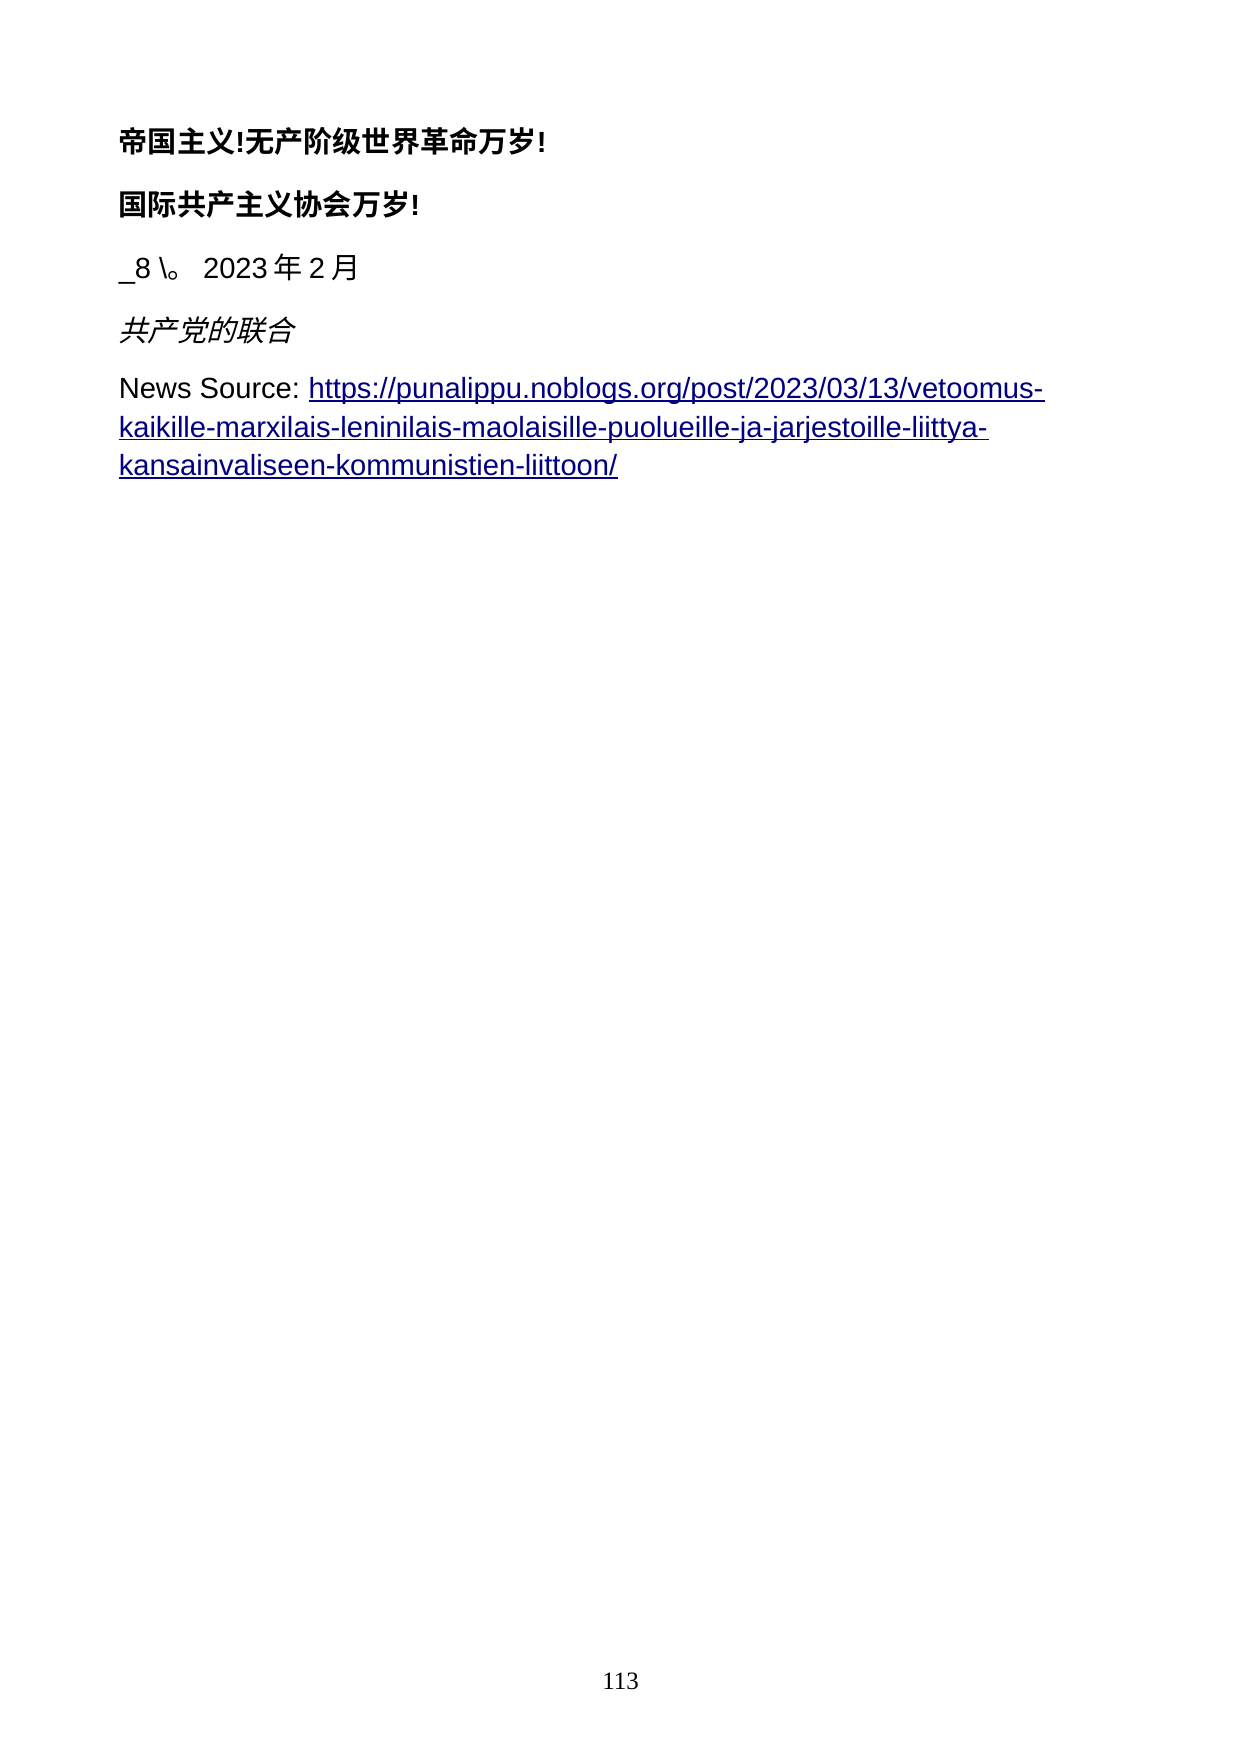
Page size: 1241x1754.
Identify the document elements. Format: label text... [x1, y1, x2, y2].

text News Source: https://punalippu.noblogs.org/post/2023/03/13/vetoomus-kaikille-marxilais-leninilais-maolaisille-puolueille-ja-jarjestoille-liittya-kansainvaliseen-kommunistien-liittoon/ [118, 371, 1122, 482]
text _8 \。 2023年2月 [118, 245, 1122, 287]
text 帝国主义!无产阶级世界革命万岁! [118, 118, 1122, 161]
text 共产党的联合 [118, 308, 1122, 350]
text 国际共产主义协会万岁! [118, 182, 1122, 224]
